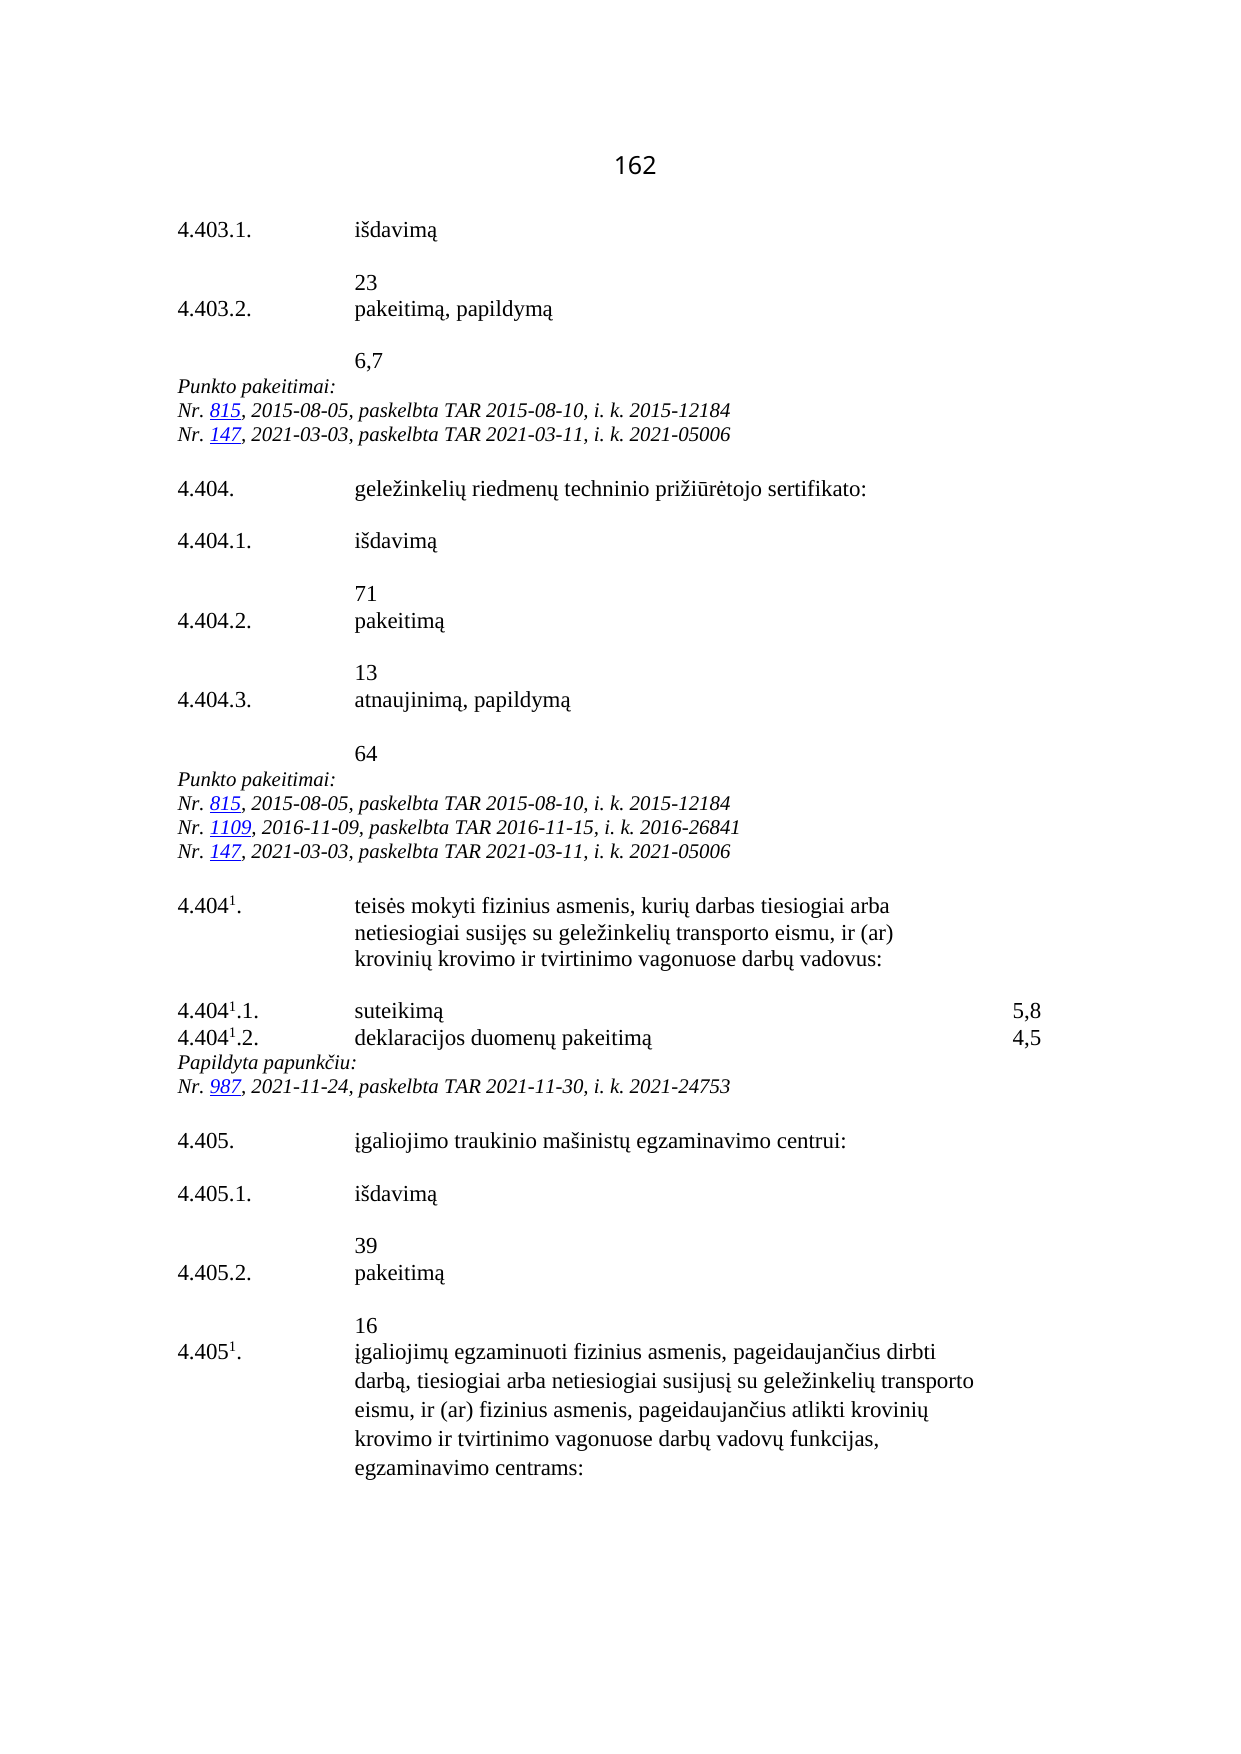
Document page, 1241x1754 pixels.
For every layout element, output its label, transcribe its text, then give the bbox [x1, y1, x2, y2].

text 4.405. įgaliojimo traukinio mašinistų egzaminavimo centrui: [177, 1127, 945, 1180]
text Nr. 815, 2015-08-05, paskelbta TAR 2015-08-10, i. k. 2015-12184 [177, 791, 1093, 815]
text Nr. 147, 2021-03-03, paskelbta TAR 2021-03-11, i. k. 2021-05006 [177, 839, 1093, 863]
text 4.4041. teisės mokyti fizinius asmenis, kurių darbas tiesiogiai arba netiesiogiai susijęs su geležinkelių transporto eismu, ir (ar) krovinių krovimo ir tvirtinimo vagonuose darbų vadovus: [177, 892, 916, 998]
text 4.4041.1. suteikimą 5,8 [177, 998, 1093, 1024]
text 4.404. geležinkelių riedmenų techninio prižiūrėtojo sertifikato: [177, 475, 916, 528]
text 4.405.1. išdavimą 39 [177, 1180, 945, 1259]
text 4.404.2. pakeitimą 13 [177, 607, 916, 686]
text 4.403.2. pakeitimą, papildymą 6,7 [177, 295, 916, 374]
text Papildyta papunkčiu: [177, 1050, 1093, 1074]
text Nr. 815, 2015-08-05, paskelbta TAR 2015-08-10, i. k. 2015-12184 [177, 398, 1093, 422]
text 4.4041.2. deklaracijos duomenų pakeitimą 4,5 [177, 1024, 1093, 1050]
text Punkto pakeitimai: [177, 767, 1093, 791]
text Nr. 987, 2021-11-24, paskelbta TAR 2021-11-30, i. k. 2021-24753 [177, 1074, 1093, 1098]
text Nr. 1109, 2016-11-09, paskelbta TAR 2016-11-15, i. k. 2016-26841 [177, 815, 1093, 839]
text 4.403.1. išdavimą 23 [177, 216, 916, 295]
text Punkto pakeitimai: [177, 374, 1093, 398]
text 4.405.2. pakeitimą 16 [177, 1259, 945, 1338]
text 4.404.1. išdavimą 71 [177, 528, 916, 607]
text 4.4051. įgaliojimų egzaminuoti fizinius asmenis, pageidaujančius dirbti darbą, tiesiogiai arba netiesiogiai susijusį su geležinkelių transporto eismu, ir (ar) fizinius asmenis, pageidaujančius atlikti krovinių krovimo ir tvirtinimo vagonuose darbų vadovų funkcijas, egzaminavimo centrams: [177, 1338, 989, 1509]
text 4.404.3. atnaujinimą, papildymą 64 [177, 686, 916, 767]
text Nr. 147, 2021-03-03, paskelbta TAR 2021-03-11, i. k. 2021-05006 [177, 422, 1093, 446]
